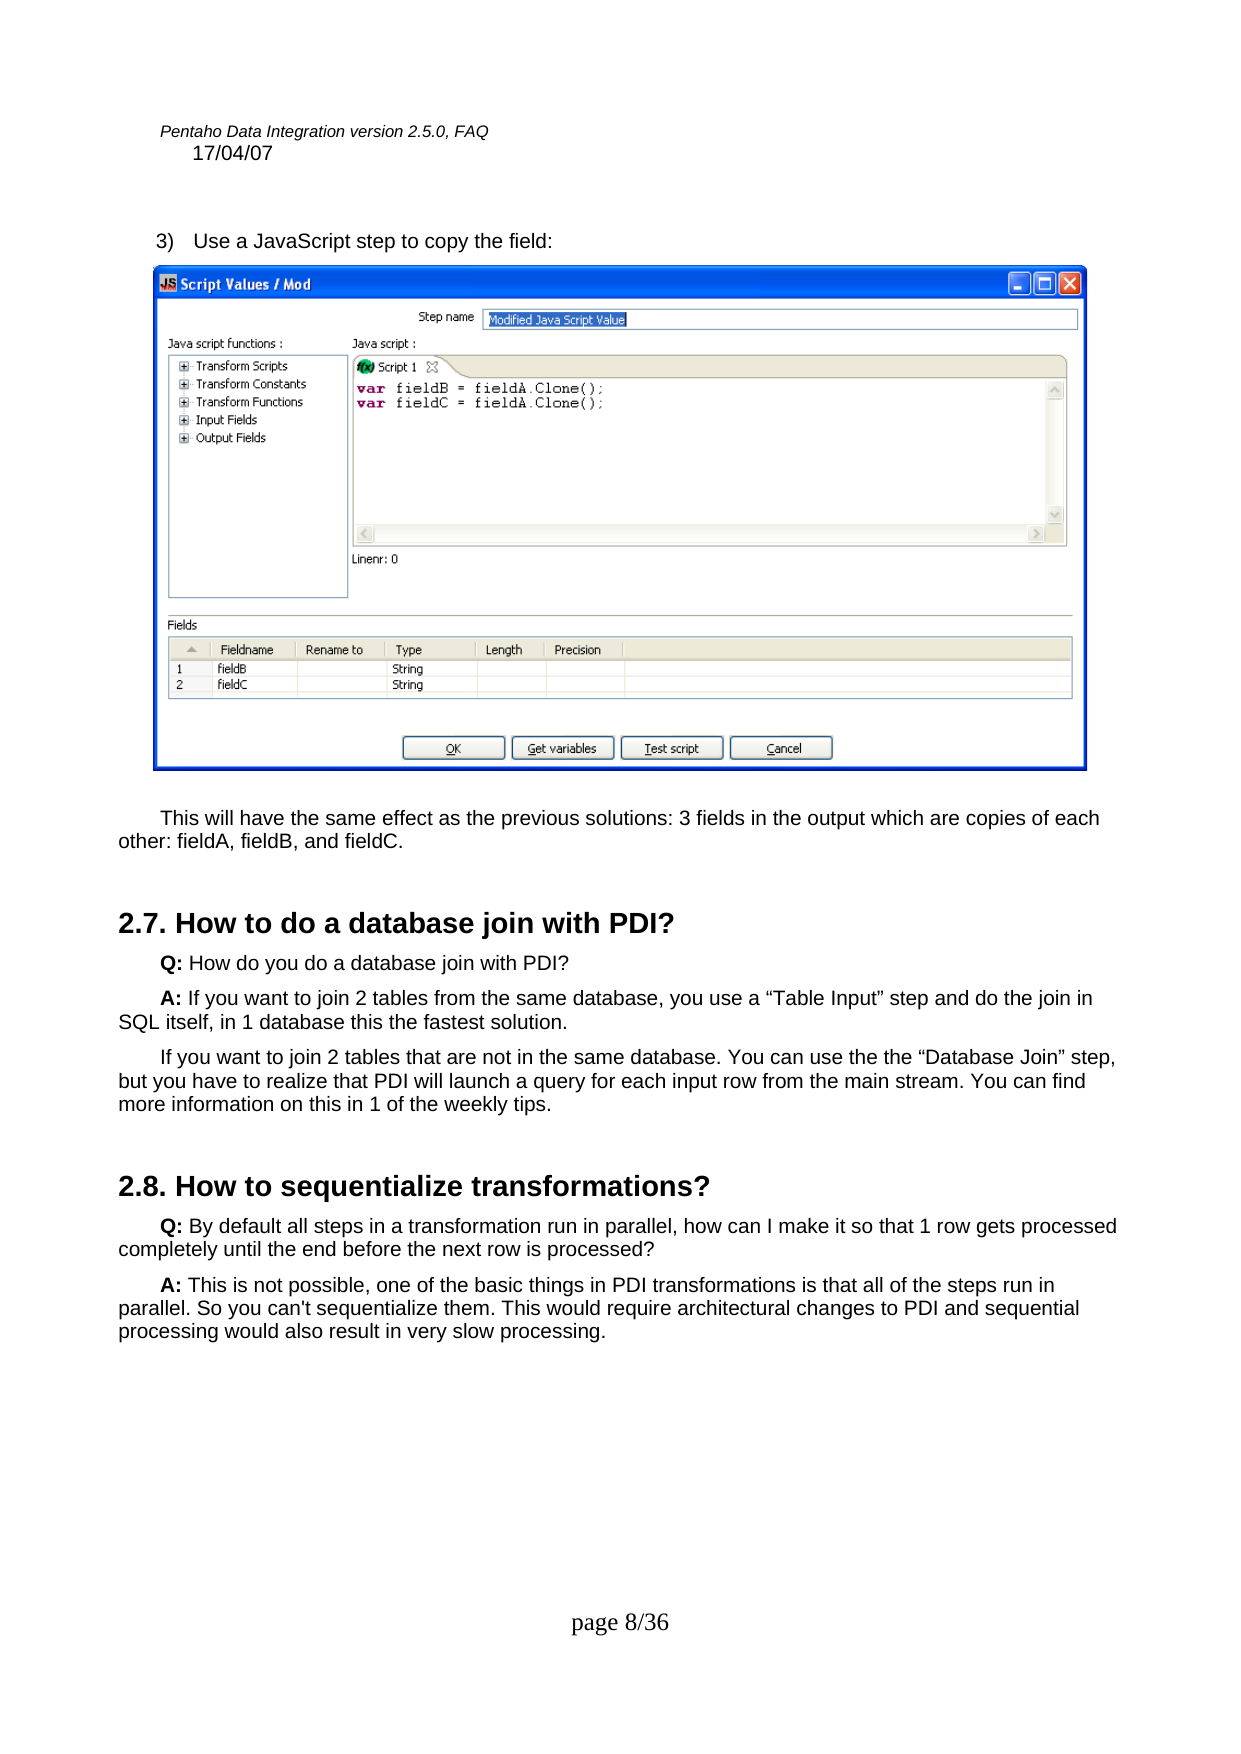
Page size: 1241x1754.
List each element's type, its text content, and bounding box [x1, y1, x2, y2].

text Q: How do you do a database join with PDI? [118, 951, 1122, 974]
picture [153, 265, 1088, 771]
subtitle How to do a database join with PDI? [118, 907, 1122, 939]
text If you want to join 2 tables that are not in the same database. You can use the the “Database Join” step, but you have to realize that PDI will launch a query for each input row from the main stream. You can find more information on this in 1 of the weekly tips. [118, 1046, 1122, 1116]
text This will have the same effect as the previous solutions: 3 fields in the output which are copies of each other: fieldA, fieldB, and fieldC. [118, 806, 1122, 853]
text A: If you want to join 2 tables from the same database, you use a “Table Input” step and do the join in SQL itself, in 1 database this the fastest solution. [118, 987, 1122, 1033]
text A: This is not possible, one of the basic things in PDI transformations is that all of the steps run in parallel. So you can't sequentialize them. This would require architectural changes to PDI and sequential processing would also result in very slow processing. [118, 1273, 1122, 1343]
list Use a JavaScript step to copy the field: [156, 230, 1122, 253]
text Q: By default all steps in a transformation run in parallel, how can I make it so that 1 row gets processed completely until the end before the next row is processed? [118, 1214, 1122, 1261]
subtitle How to sequentialize transformations? [118, 1170, 1122, 1202]
